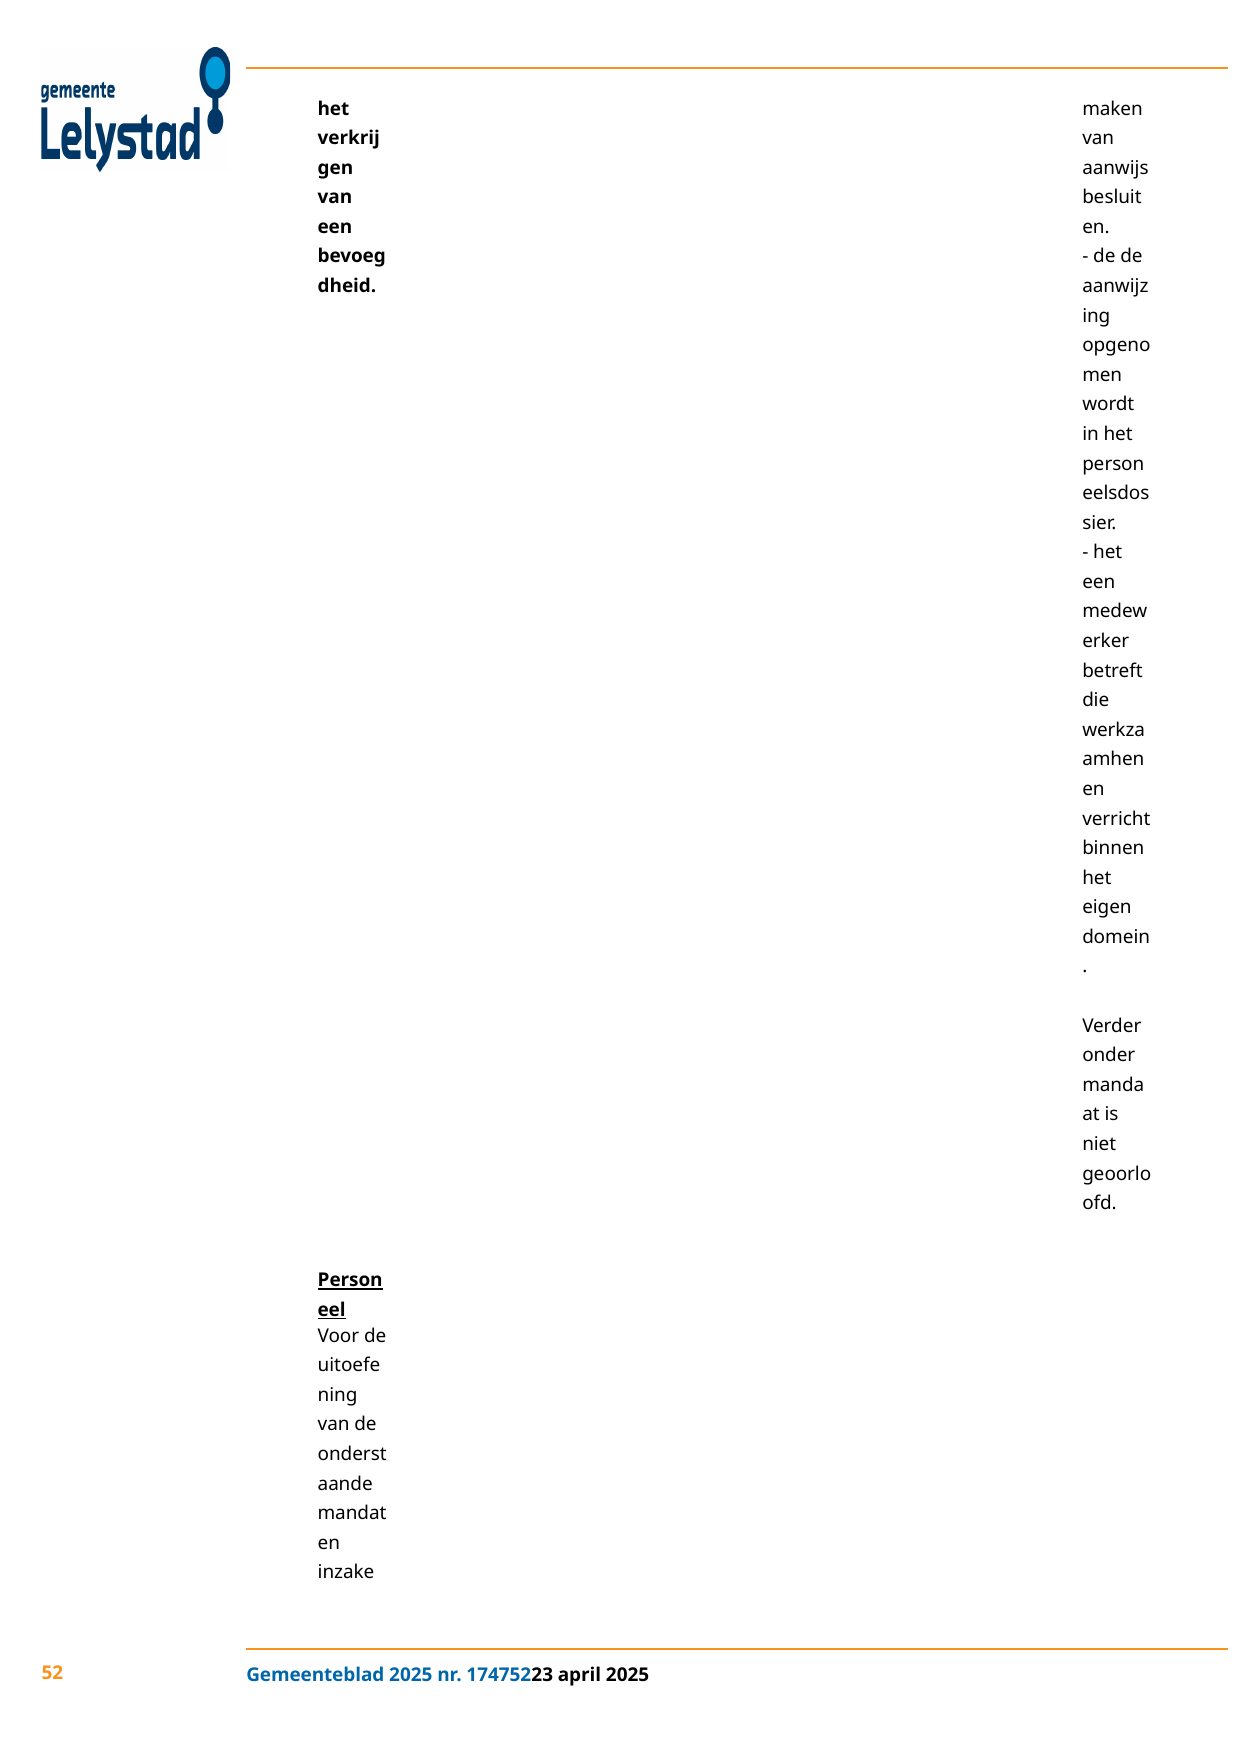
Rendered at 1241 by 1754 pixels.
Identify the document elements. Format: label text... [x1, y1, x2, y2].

table_cell [596, 1267, 665, 1322]
table_cell [1082, 1267, 1152, 1322]
table_cell [456, 1241, 526, 1267]
table_cell het verkrijgen van een bevoegdheid. [318, 95, 387, 1215]
table_cell [1013, 1322, 1082, 1584]
table_cell [526, 1267, 596, 1322]
table_cell [526, 1215, 596, 1241]
table_cell [665, 1322, 734, 1584]
table_cell [874, 1267, 943, 1322]
picture [41, 47, 231, 172]
table_cell [456, 95, 526, 1215]
table_cell [804, 1241, 873, 1267]
table_cell [665, 1215, 734, 1241]
table_cell [596, 1241, 665, 1267]
table_cell [387, 1215, 456, 1241]
table_cell [735, 1267, 804, 1322]
table_cell [665, 1267, 734, 1322]
table_cell [665, 1241, 734, 1267]
table_cell [874, 1215, 943, 1241]
table_cell [387, 1322, 456, 1584]
table_cell [387, 1241, 456, 1267]
table_cell [526, 1241, 596, 1267]
table_cell [735, 1215, 804, 1241]
table_cell [735, 1322, 804, 1584]
table_cell [596, 1215, 665, 1241]
table_cell [526, 95, 596, 1215]
table_cell Voor de uitoefening van de onderstaande mandaten inzake [318, 1322, 387, 1584]
table_cell [318, 1241, 387, 1267]
table_cell [1082, 1215, 1152, 1241]
table_cell [1013, 1267, 1082, 1322]
table_cell [943, 1215, 1013, 1241]
table_cell [943, 1241, 1013, 1267]
table_cell [456, 1322, 526, 1584]
table_cell [665, 95, 734, 1215]
table_cell [248, 1241, 317, 1267]
table_cell [318, 1215, 387, 1241]
table_cell [248, 1267, 317, 1322]
table_cell [735, 95, 804, 1215]
table_cell [874, 95, 943, 1215]
table_cell [874, 1322, 943, 1584]
table_cell [874, 1241, 943, 1267]
table_cell [387, 95, 456, 1215]
table_cell [943, 1322, 1013, 1584]
table_cell [1013, 1215, 1082, 1241]
table_cell [804, 95, 873, 1215]
table_cell [596, 95, 665, 1215]
table_cell [804, 1215, 873, 1241]
table_cell [596, 1322, 665, 1584]
table_cell [248, 95, 317, 1215]
table_cell Personeel [318, 1267, 387, 1322]
table_cell [943, 95, 1013, 1215]
table_cell [735, 1241, 804, 1267]
table_cell [804, 1267, 873, 1322]
table_cell [1082, 1241, 1152, 1267]
table_cell [943, 1267, 1013, 1322]
table_cell [1013, 95, 1082, 1215]
table_cell maken van aanwijsbesluiten. - de de aanwijzing opgenomen wordt in het personeelsdossier. - het een medewerker betreft die werkzaamhenen verricht binnen het eigen domein. Verder ondermandaat is niet geoorloofd. [1082, 95, 1152, 1215]
table_cell [456, 1215, 526, 1241]
table_cell [248, 1322, 317, 1584]
table_cell [248, 1215, 317, 1241]
table_cell [456, 1267, 526, 1322]
table_cell [387, 1267, 456, 1322]
table_cell [1082, 1322, 1152, 1584]
table_cell [526, 1322, 596, 1584]
table_cell [1013, 1241, 1082, 1267]
table_cell [804, 1322, 873, 1584]
